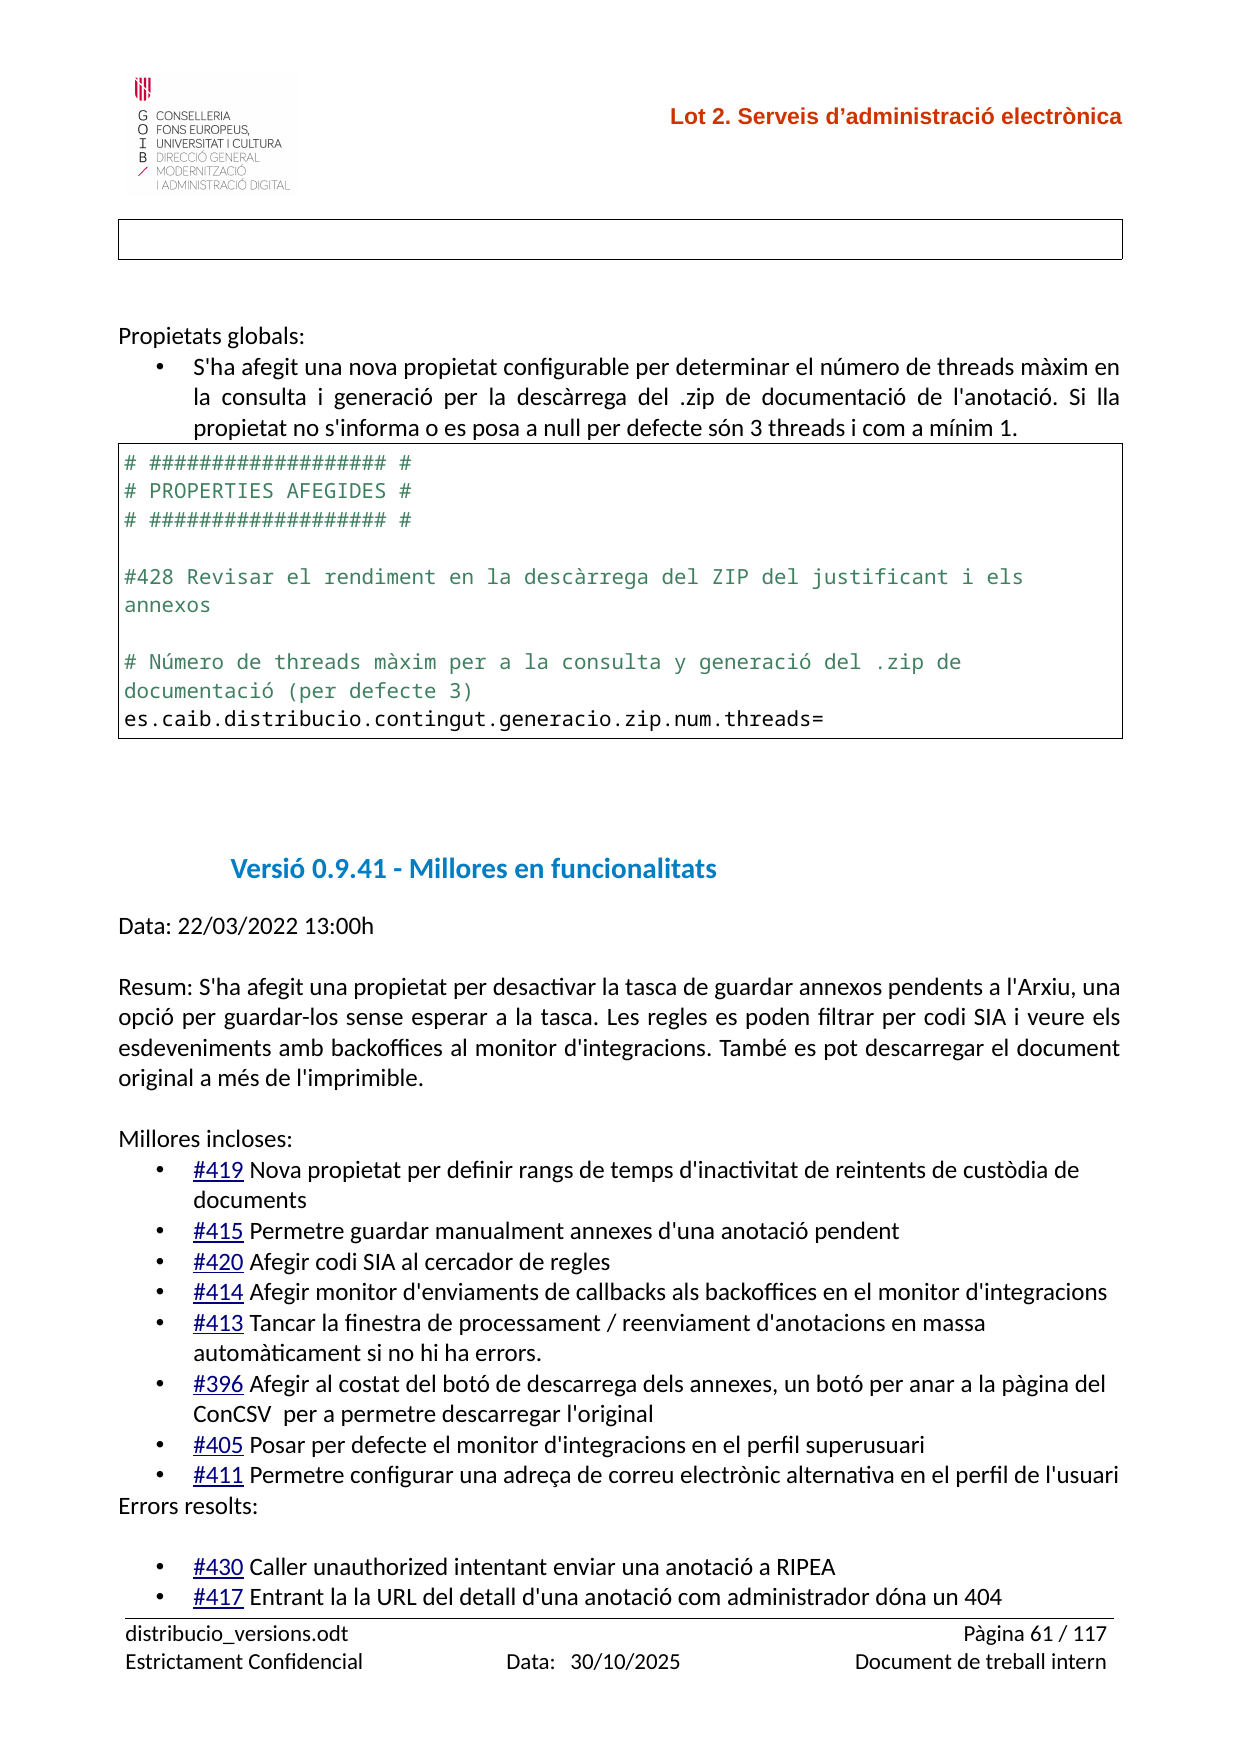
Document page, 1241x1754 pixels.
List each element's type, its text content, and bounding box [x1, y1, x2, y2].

list #405 Posar per defecte el monitor d'integracions en el perfil superusuari [156, 1429, 1122, 1459]
table_header # ################### # # PROPERTIES AFEGIDES # # ################### # #428 Revisar el rendiment en la descàrrega del ZIP del justificant i els annexos # Número de threads màxim per a la consulta y generació del .zip de documentació (per defecte 3) es.caib.distribucio.contingut.generacio.zip.num.threads= [119, 444, 1122, 738]
list #396 Afegir al costat del botó de descarrega dels annexes, un botó per anar a la pàgina del ConCSV per a permetre descarregar l'original [156, 1368, 1122, 1429]
list #430 Caller unauthorized intentant enviar una anotació a RIPEA [156, 1551, 1122, 1581]
text Data: 22/03/2022 13:00h [118, 910, 1122, 940]
list #411 Permetre configurar una adreça de correu electrònic alternativa en el perfil de l'usuari [156, 1459, 1122, 1490]
list #417 Entrant la la URL del detall d'una anotació com administrador dóna un 404 [156, 1581, 1122, 1612]
list #419 Nova propietat per definir rangs de temps d'inactivitat de reintents de custòdia de documents [156, 1154, 1122, 1215]
text Millores incloses: [118, 1123, 1122, 1154]
list S'ha afegit una nova propietat configurable per determinar el número de threads màxim en la consulta i generació per la descàrrega del .zip de documentació de l'anotació. Si lla propietat no s'informa o es posa a null per defecte són 3 threads i com a mínim 1. [156, 351, 1122, 442]
list #420 Afegir codi SIA al cercador de regles [156, 1246, 1122, 1276]
text Propietats globals: [118, 320, 1122, 351]
list #414 Afegir monitor d'enviaments de callbacks als backoffices en el monitor d'integracions [156, 1276, 1122, 1307]
text Errors resolts: [118, 1490, 1122, 1520]
list #415 Permetre guardar manualment annexes d'una anotació pendent [156, 1215, 1122, 1246]
table_header [119, 220, 1122, 259]
picture [126, 70, 299, 197]
text Resum: S'ha afegit una propietat per desactivar la tasca de guardar annexos pendents a l'Arxiu, una opció per guardar-los sense esperar a la tasca. Les regles es poden filtrar per codi SIA i veure els esdeveniments amb backoffices al monitor d'integracions. També es pot descarregar el document original a més de l'imprimible. [118, 971, 1122, 1093]
list #413 Tancar la finestra de processament / reenviament d'anotacions en massa automàticament si no hi ha errors. [156, 1307, 1122, 1368]
subtitle Versió 0.9.41 - Millores en funcionalitats [153, 851, 1122, 886]
